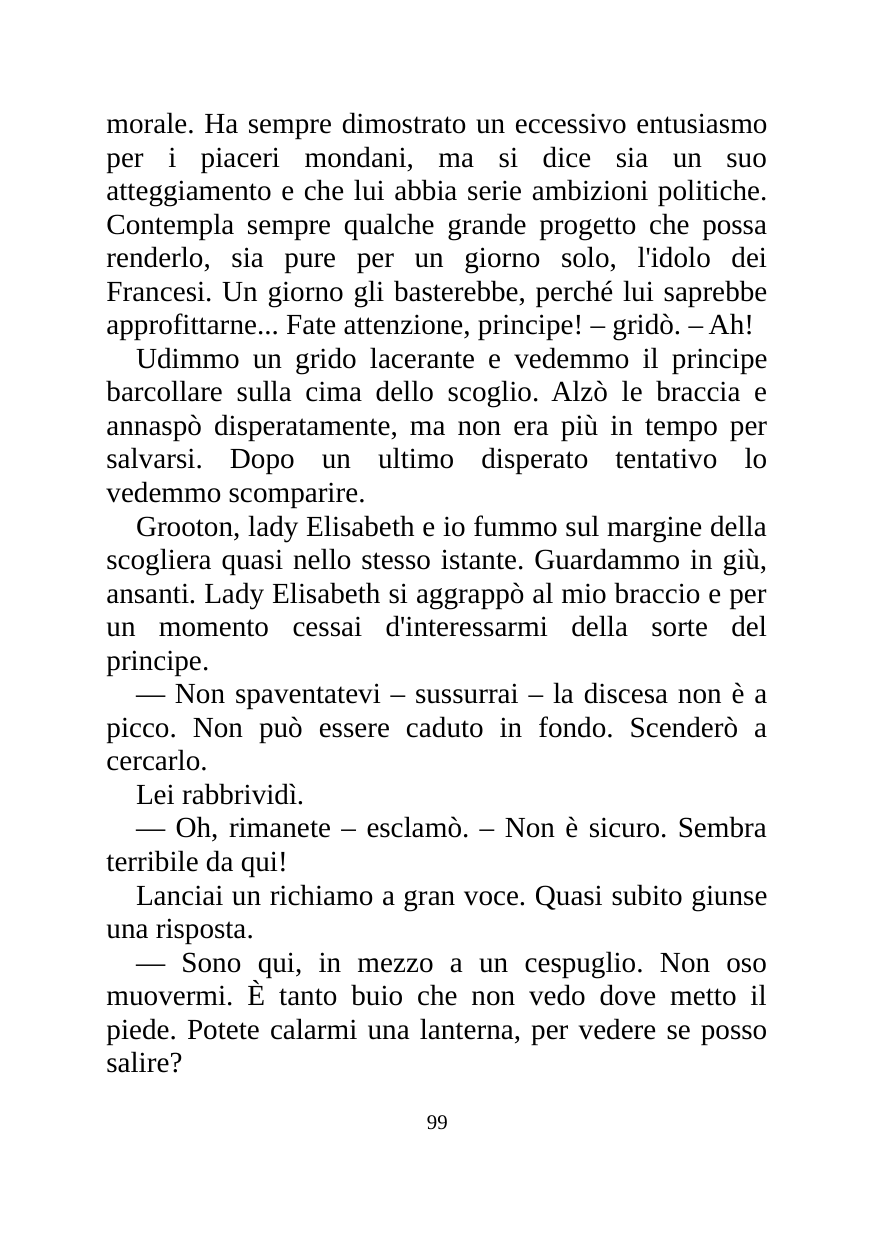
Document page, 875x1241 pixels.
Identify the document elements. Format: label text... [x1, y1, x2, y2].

text Lei rabbrividì. [106, 777, 768, 811]
text Grooton, lady Elisabeth e io fummo sul margine della scogliera quasi nello stesso istante. Guardammo in giù, ansanti. Lady Elisabeth si aggrappò al mio braccio e per un momento cessai d'interessarmi della sorte del principe. [106, 509, 768, 676]
text morale. Ha sempre dimostrato un eccessivo entusiasmo per i piaceri mondani, ma si dice sia un suo atteggiamento e che lui abbia serie ambizioni politiche. Contempla sempre qualche grande progetto che possa renderlo, sia pure per un giorno solo, l'idolo dei Francesi. Un giorno gli basterebbe, perché lui saprebbe approfittarne... Fate attenzione, principe! – gridò. – Ah! [106, 106, 768, 341]
text Lanciai un richiamo a gran voce. Quasi subito giunse una risposta. [106, 878, 768, 945]
text — Sono qui, in mezzo a un cespuglio. Non oso muovermi. È tanto buio che non vedo dove metto il piede. Potete calarmi una lanterna, per vedere se posso salire? [106, 945, 768, 1079]
text Udimmo un grido lacerante e vedemmo il principe barcollare sulla cima dello scoglio. Alzò le braccia e annaspò disperatamente, ma non era più in tempo per salvarsi. Dopo un ultimo disperato tentativo lo vedemmo scomparire. [106, 341, 768, 509]
text — Oh, rimanete – esclamò. – Non è sicuro. Sembra terribile da qui! [106, 811, 768, 878]
text — Non spaventatevi – sussurrai – la discesa non è a picco. Non può essere caduto in fondo. Scenderò a cercarlo. [106, 676, 768, 777]
